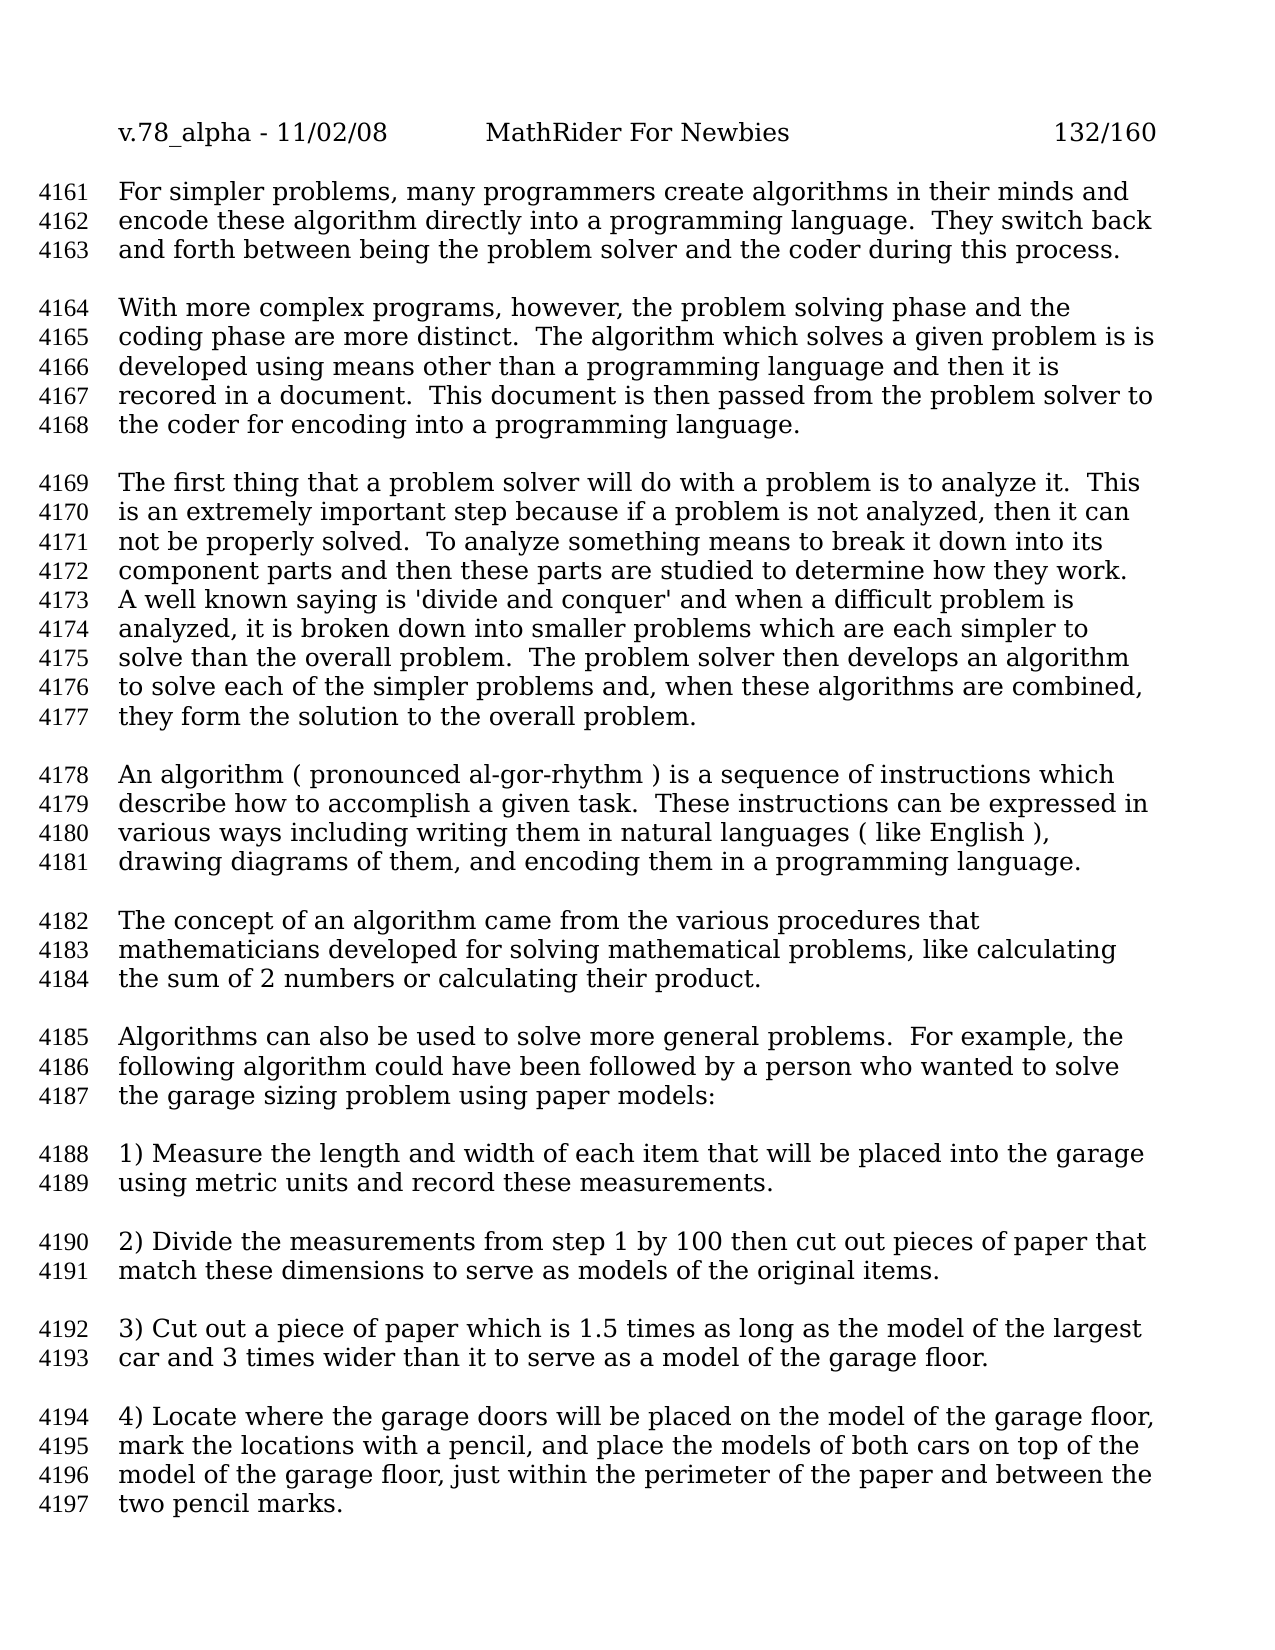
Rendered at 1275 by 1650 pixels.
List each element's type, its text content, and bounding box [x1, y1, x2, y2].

text 4) Locate where the garage doors will be placed on the model of the garage floor, mark the locations with a pencil, and place the models of both cars on top of the model of the garage floor, just within the perimeter of the paper and between the two pencil marks. [118, 1402, 1157, 1518]
text With more complex programs, however, the problem solving phase and the coding phase are more distinct. The algorithm which solves a given problem is is developed using means other than a programming language and then it is recored in a document. This document is then passed from the problem solver to the coder for encoding into a programming language. [118, 293, 1157, 439]
text The concept of an algorithm came from the various procedures that mathematicians developed for solving mathematical problems, like calculating the sum of 2 numbers or calculating their product. [118, 906, 1157, 993]
text Algorithms can also be used to solve more general problems. For example, the following algorithm could have been followed by a person who wanted to solve the garage sizing problem using paper models: [118, 1023, 1157, 1110]
text 1) Measure the length and width of each item that will be placed into the garage using metric units and record these measurements. [118, 1139, 1157, 1198]
text The first thing that a problem solver will do with a problem is to analyze it. This is an extremely important step because if a problem is not analyzed, then it can not be properly solved. To analyze something means to break it down into its component parts and then these parts are studied to determine how they work. A well known saying is 'divide and conquer' and when a difficult problem is analyzed, it is broken down into smaller problems which are each simpler to solve than the overall problem. The problem solver then develops an algorithm to solve each of the simpler problems and, when these algorithms are combined, they form the solution to the overall problem. [118, 468, 1157, 731]
text For simpler problems, many programmers create algorithms in their minds and encode these algorithm directly into a programming language. They switch back and forth between being the problem solver and the coder during this process. [118, 177, 1157, 264]
text 2) Divide the measurements from step 1 by 100 then cut out pieces of paper that match these dimensions to serve as models of the original items. [118, 1227, 1157, 1285]
text 3) Cut out a piece of paper which is 1.5 times as long as the model of the largest car and 3 times wider than it to serve as a model of the garage floor. [118, 1314, 1157, 1373]
text An algorithm ( pronounced al-gor-rhythm ) is a sequence of instructions which describe how to accomplish a given task. These instructions can be expressed in various ways including writing them in natural languages ( like English ), drawing diagrams of them, and encoding them in a programming language. [118, 760, 1157, 877]
